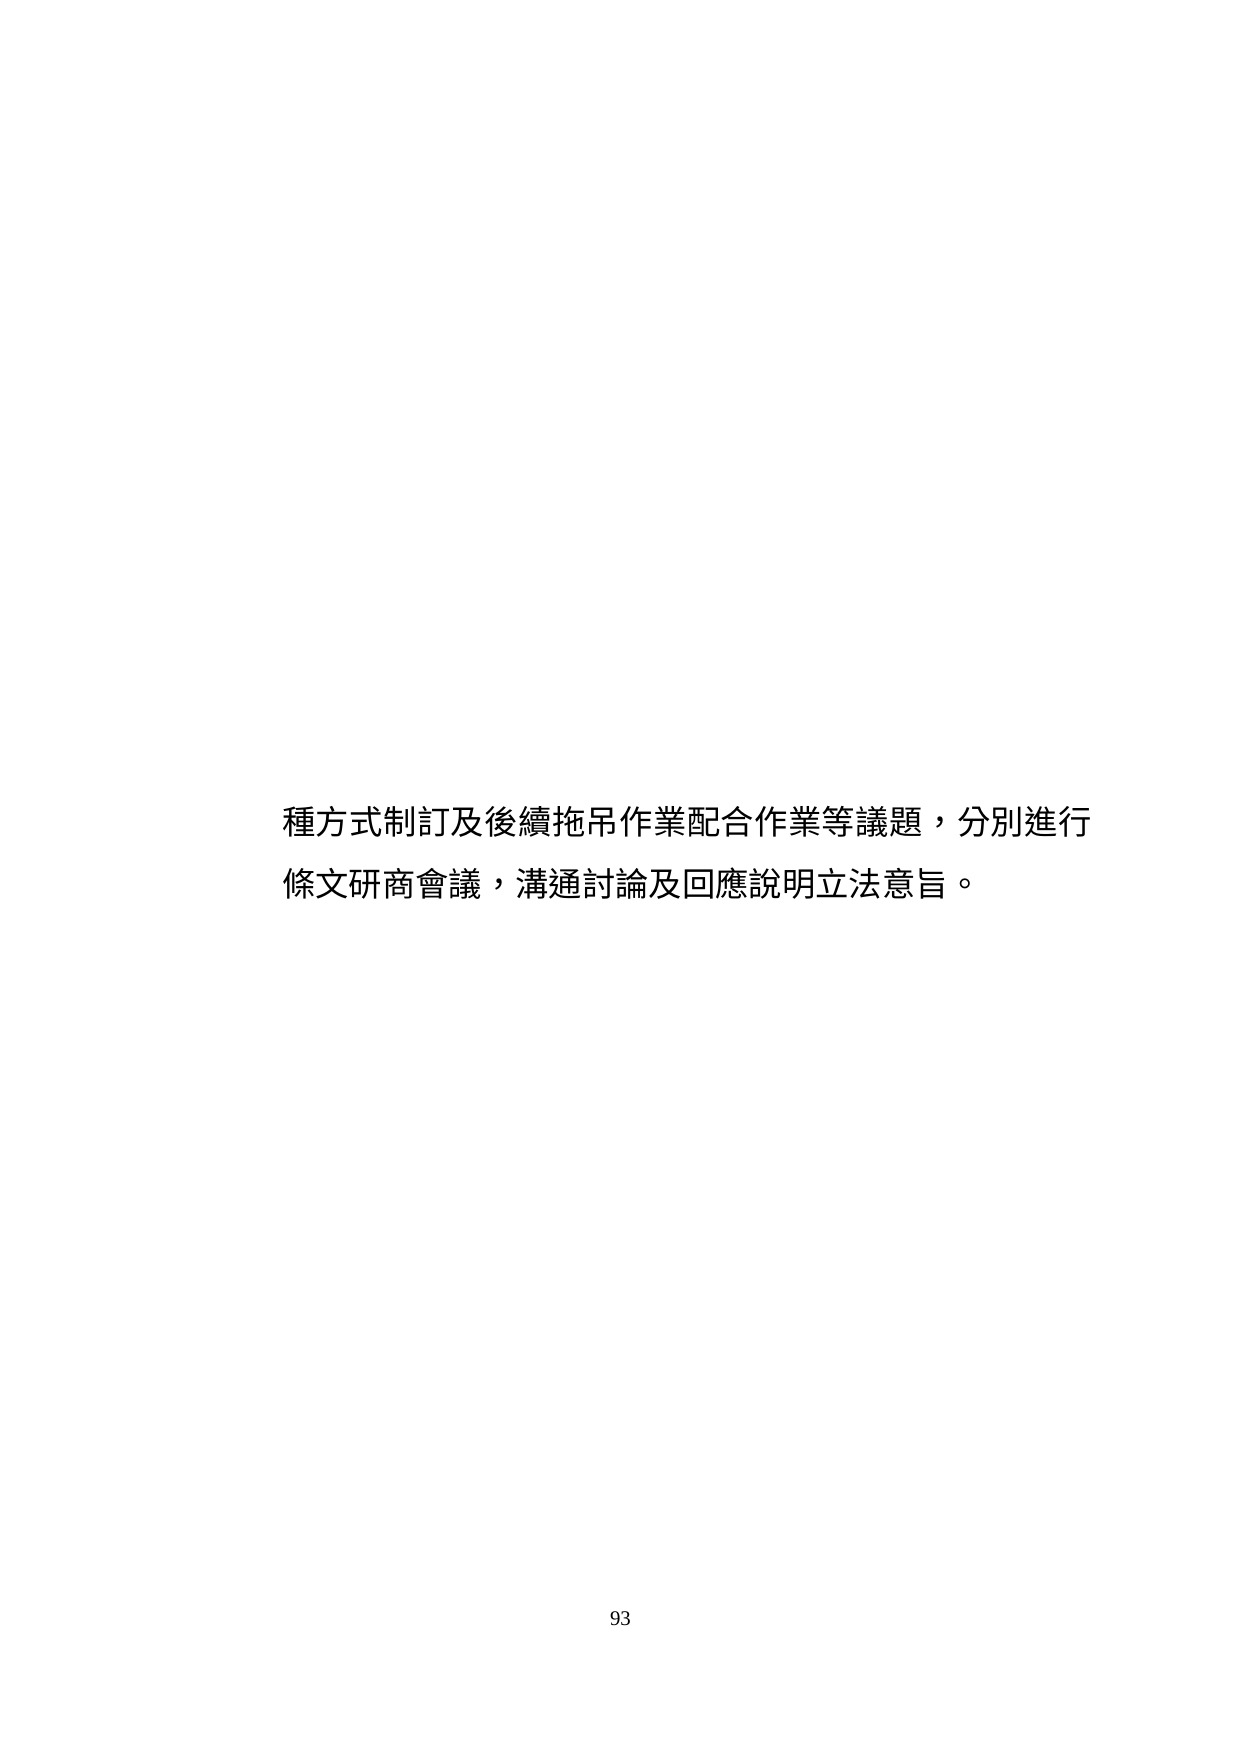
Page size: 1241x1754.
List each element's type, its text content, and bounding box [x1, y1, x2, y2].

list 種方式制訂及後續拖吊作業配合作業等議題，分別進行條文研商會議，溝通討論及回應說明立法意旨。 [207, 778, 1092, 903]
